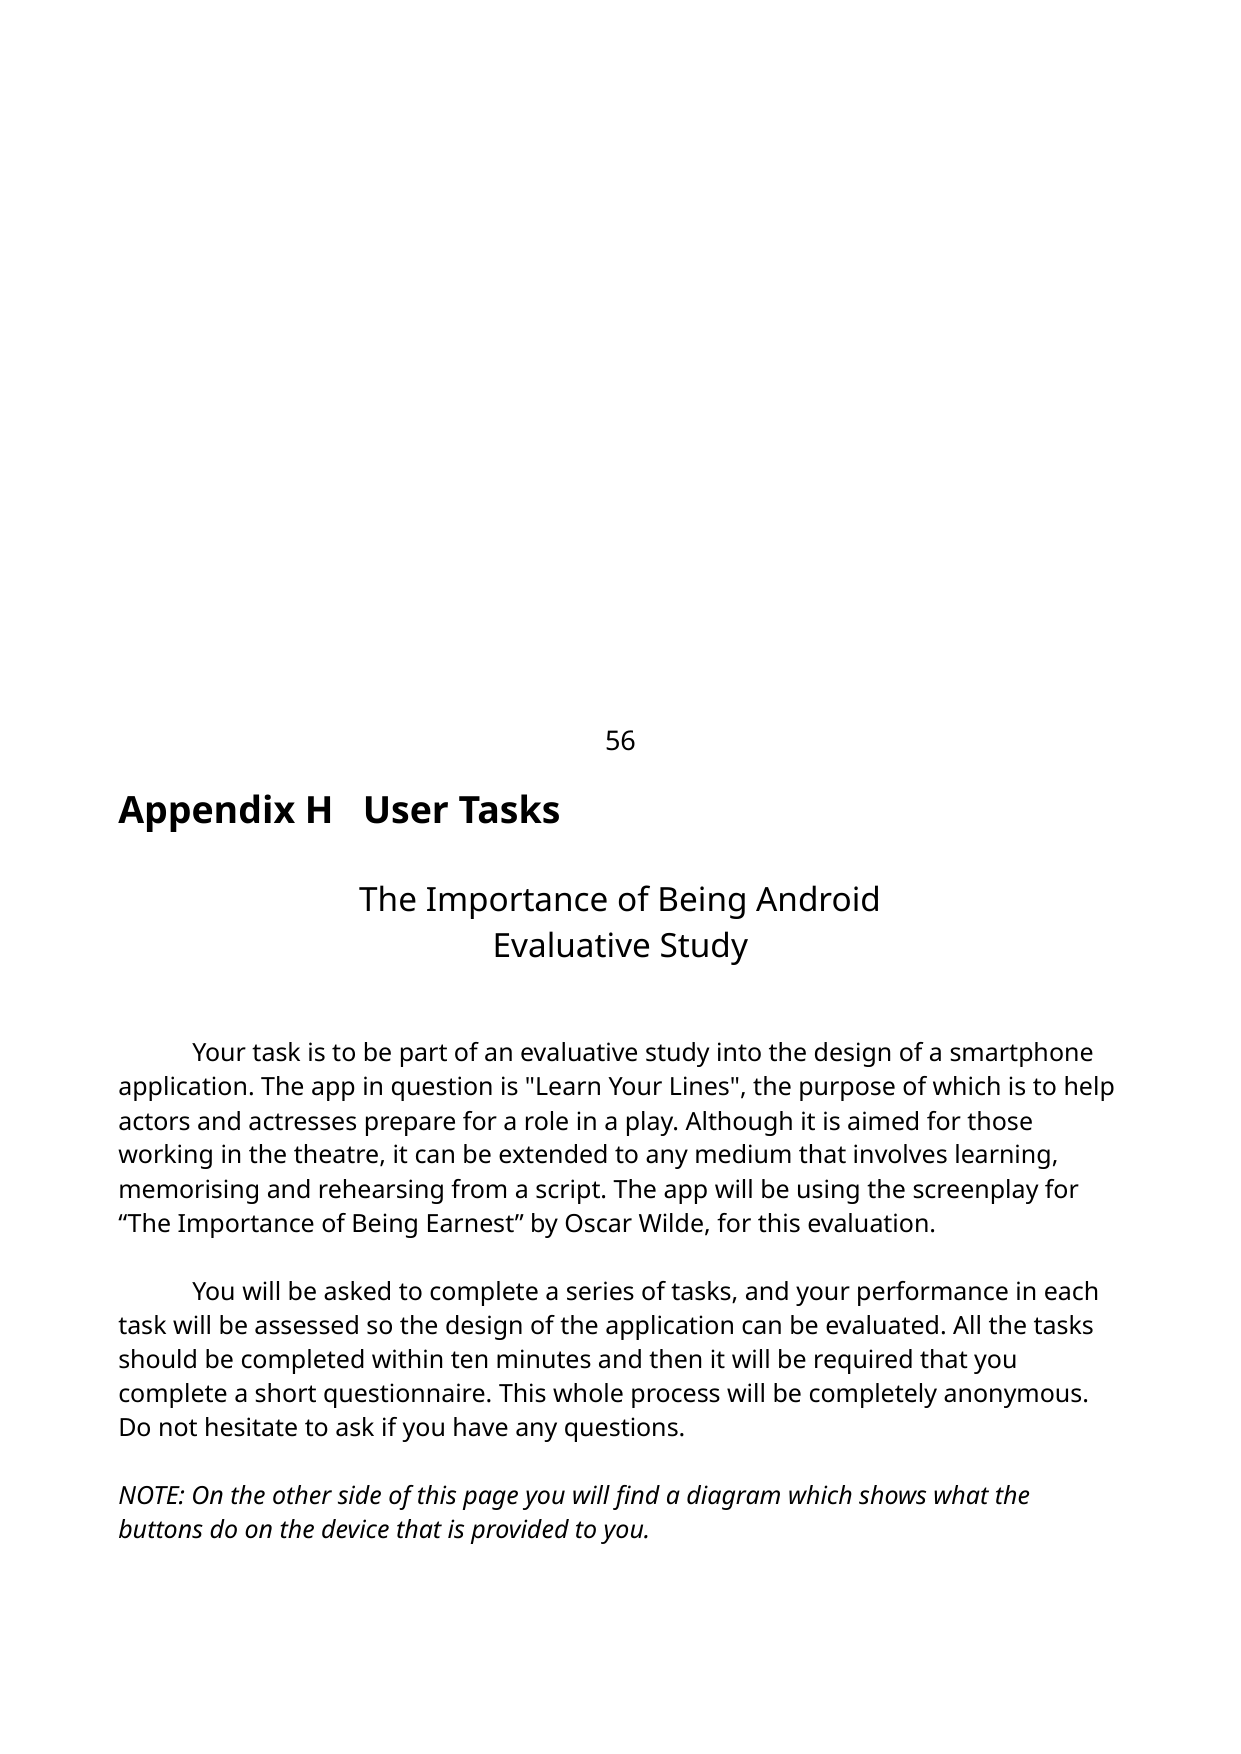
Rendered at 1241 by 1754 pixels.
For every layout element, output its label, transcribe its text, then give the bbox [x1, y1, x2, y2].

text 56 [118, 722, 1122, 759]
subtitle Appendix H User Tasks [118, 784, 1122, 835]
text Your task is to be part of an evaluative study into the design of a smartphone application. The app in question is "Learn Your Lines", the purpose of which is to help actors and actresses prepare for a role in a play. Although it is aimed for those working in the theatre, it can be extended to any medium that involves learning, memorising and rehearsing from a script. The app will be using the screenplay for “The Importance of Being Earnest” by Oscar Wilde, for this evaluation. [118, 1035, 1122, 1239]
text The Importance of Being Android [118, 876, 1122, 921]
text Evaluative Study [118, 921, 1122, 967]
text NOTE: On the other side of this page you will find a diagram which shows what the buttons do on the device that is provided to you. [118, 1478, 1122, 1546]
text You will be asked to complete a series of tasks, and your performance in each task will be assessed so the design of the application can be evaluated. All the tasks should be completed within ten minutes and then it will be required that you complete a short questionnaire. This whole process will be completely anonymous. Do not hesitate to ask if you have any questions. [118, 1273, 1122, 1444]
